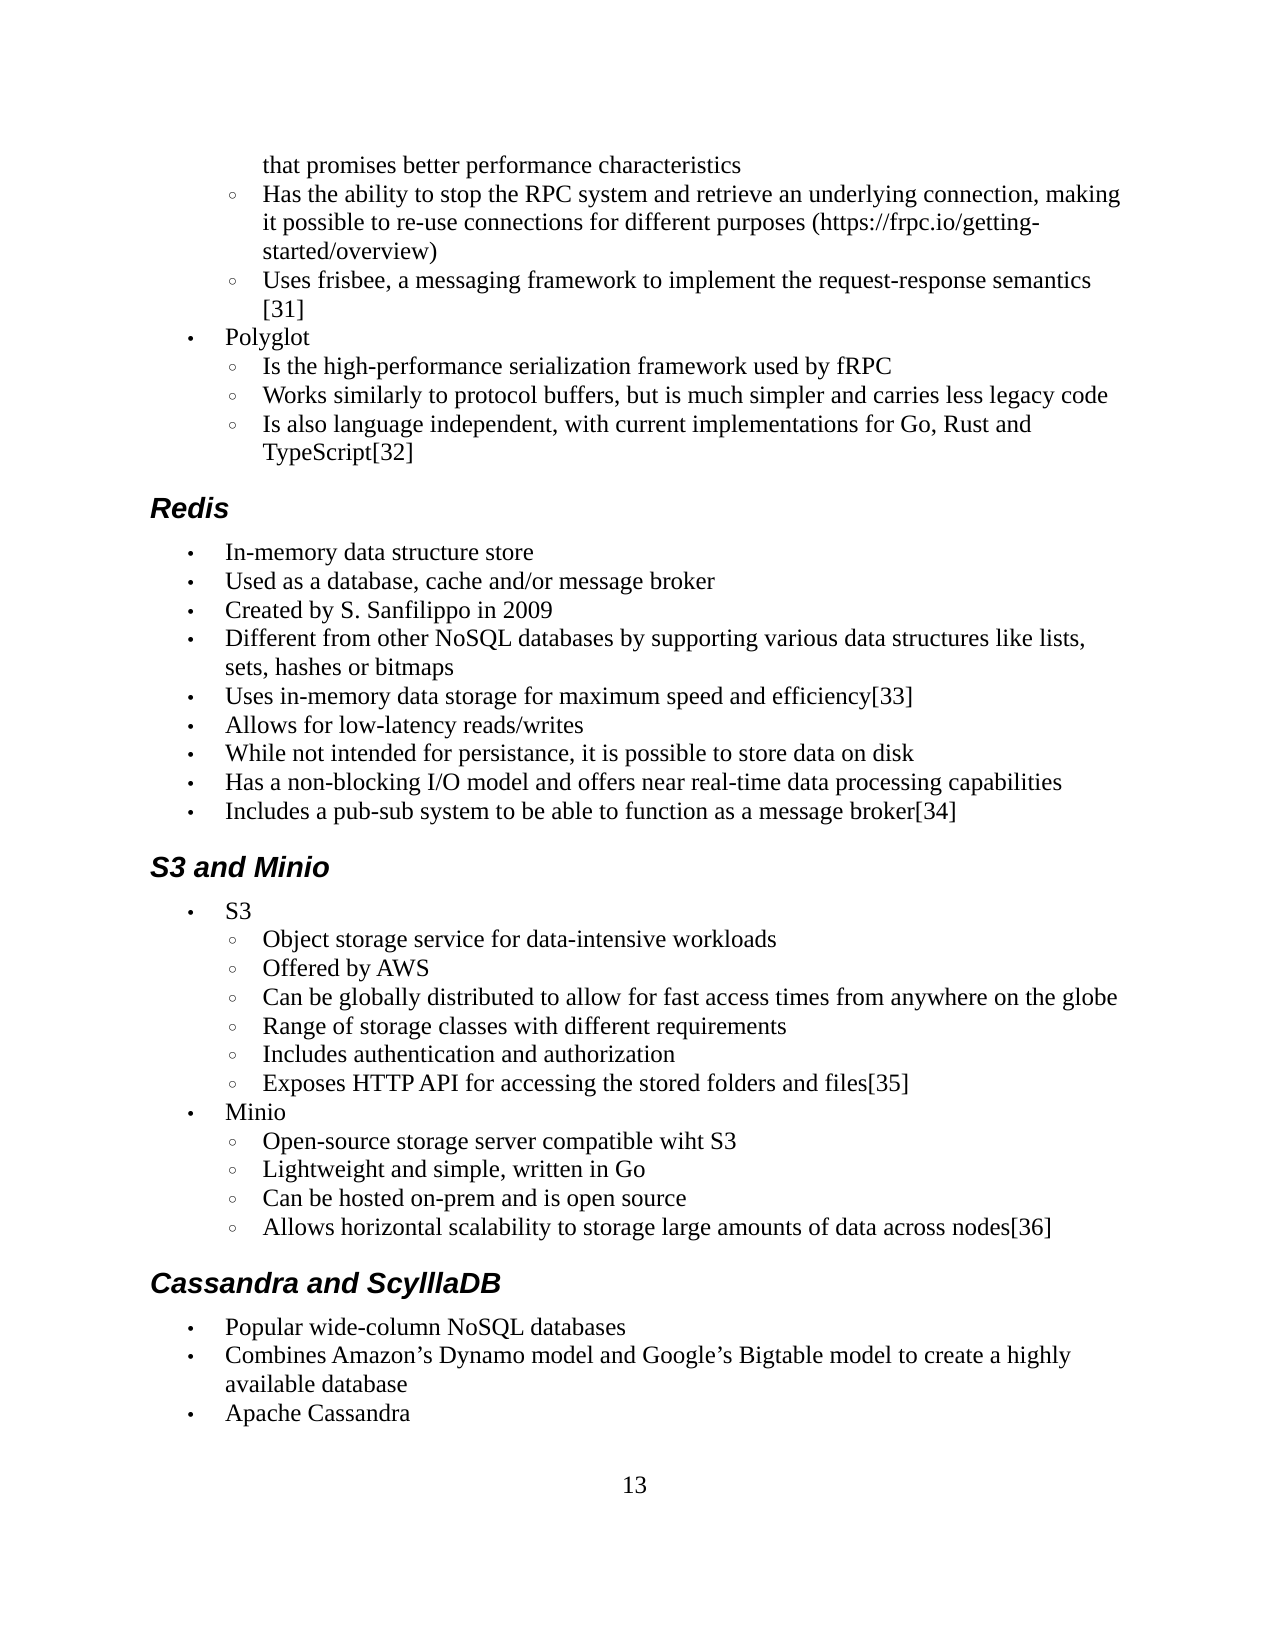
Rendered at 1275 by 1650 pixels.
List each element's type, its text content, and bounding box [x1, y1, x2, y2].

list Minio [187, 1097, 1125, 1126]
subtitle Cassandra and ScylllaDB [150, 1266, 1125, 1299]
list Can be globally distributed to allow for fast access times from anywhere on the globe [225, 982, 1125, 1011]
list Includes a pub-sub system to be able to function as a message broker[34] [187, 796, 1125, 825]
list Open-source storage server compatible wiht S3 [225, 1126, 1125, 1154]
list Created by S. Sanfilippo in 2009 [187, 595, 1125, 623]
list Has a non-blocking I/O model and offers near real-time data processing capabilities [187, 767, 1125, 796]
list Offered by AWS [225, 953, 1125, 982]
list Exposes HTTP API for accessing the stored folders and files[35] [225, 1068, 1125, 1097]
list Uses frisbee, a messaging framework to implement the request-response semantics [31] [225, 265, 1125, 322]
list Can be hosted on-prem and is open source [225, 1183, 1125, 1212]
list Different from other NoSQL databases by supporting various data structures like lists, sets, hashes or bitmaps [187, 623, 1125, 681]
list Is the high-performance serialization framework used by fRPC [225, 351, 1125, 380]
subtitle Redis [150, 491, 1125, 525]
list Allows horizontal scalability to storage large amounts of data across nodes[36] [225, 1212, 1125, 1241]
list In-memory data structure store [187, 537, 1125, 566]
list Polyglot [187, 322, 1125, 351]
list Lightweight and simple, written in Go [225, 1154, 1125, 1183]
list Allows for low-latency reads/writes [187, 710, 1125, 738]
subtitle S3 and Minio [150, 850, 1125, 883]
list Works similarly to protocol buffers, but is much simpler and carries less legacy code [225, 380, 1125, 409]
list Popular wide-column NoSQL databases [187, 1312, 1125, 1341]
list Range of storage classes with different requirements [225, 1011, 1125, 1039]
list Apache Cassandra [187, 1398, 1125, 1427]
list Includes authentication and authorization [225, 1039, 1125, 1068]
list S3 [187, 896, 1125, 924]
list Uses in-memory data storage for maximum speed and efficiency[33] [187, 681, 1125, 710]
list Is also language independent, with current implementations for Go, Rust and TypeScript[32] [225, 409, 1125, 466]
list that promises better performance characteristics [225, 150, 1125, 179]
list Used as a database, cache and/or message broker [187, 566, 1125, 595]
list Combines Amazon’s Dynamo model and Google’s Bigtable model to create a highly available database [187, 1341, 1125, 1398]
list While not intended for persistance, it is possible to store data on disk [187, 738, 1125, 767]
list Has the ability to stop the RPC system and retrieve an underlying connection, making it possible to re-use connections for different purposes (https://frpc.io/getting-started/overview) [225, 179, 1125, 265]
list Object storage service for data-intensive workloads [225, 924, 1125, 953]
